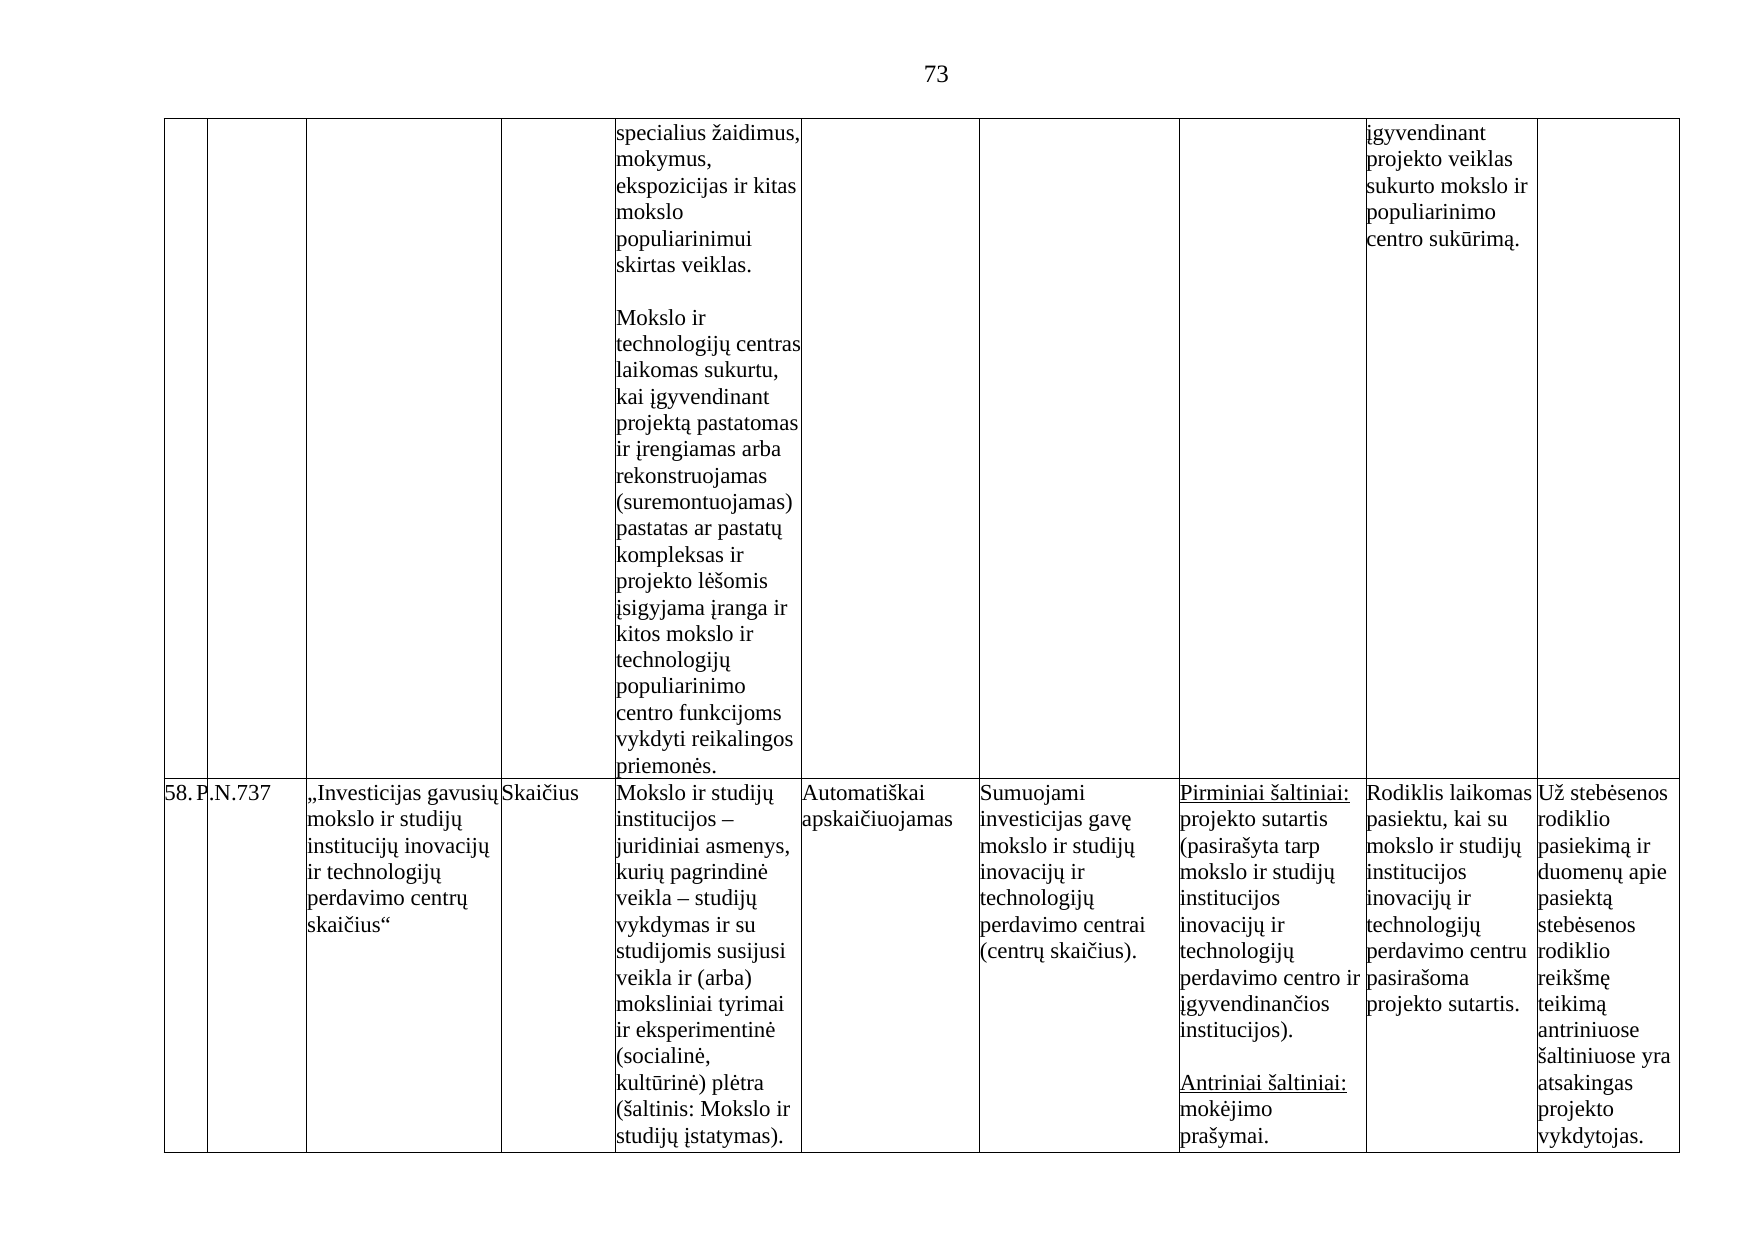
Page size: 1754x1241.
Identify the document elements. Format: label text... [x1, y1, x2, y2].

table_cell [165, 119, 207, 778]
table_cell Rodiklis laikomas pasiektu, kai su mokslo ir studijų institucijos inovacijų ir technologijų perdavimo centru pasirašoma projekto sutartis. [1367, 779, 1537, 1152]
table_cell Sumuojami investicijas gavę mokslo ir studijų inovacijų ir technologijų perdavimo centrai (centrų skaičius). [980, 779, 1179, 1152]
table_cell [980, 119, 1179, 778]
table_cell [208, 119, 306, 778]
table_cell P.N.737 [208, 779, 306, 1152]
table_cell specialius žaidimus, mokymus, ekspozicijas ir kitas mokslo populiarinimui skirtas veiklas. Mokslo ir technologijų centras laikomas sukurtu, kai įgyvendinant projektą pastatomas ir įrengiamas arba rekonstruojamas (suremontuojamas) pastatas ar pastatų kompleksas ir projekto lėšomis įsigyjama įranga ir kitos mokslo ir technologijų populiarinimo centro funkcijoms vykdyti reikalingos priemonės. [616, 119, 801, 778]
table_cell 58. [165, 779, 207, 1152]
table_cell Automatiškai apskaičiuojamas [802, 779, 979, 1152]
table_cell [1180, 119, 1366, 778]
table_cell [307, 119, 501, 778]
table_cell Pirminiai šaltiniai: projekto sutartis (pasirašyta tarp mokslo ir studijų institucijos inovacijų ir technologijų perdavimo centro ir įgyvendinančios institucijos). Antriniai šaltiniai: mokėjimo prašymai. [1180, 779, 1366, 1152]
table_cell „Investicijas gavusių mokslo ir studijų institucijų inovacijų ir technologijų perdavimo centrų skaičius“ [307, 779, 501, 1152]
table_cell [502, 119, 615, 778]
table_cell įgyvendinant projekto veiklas sukurto mokslo ir populiarinimo centro sukūrimą. [1367, 119, 1537, 778]
table_cell Už stebėsenos rodiklio pasiekimą ir duomenų apie pasiektą stebėsenos rodiklio reikšmę teikimą antriniuose šaltiniuose yra atsakingas projekto vykdytojas. [1538, 779, 1679, 1152]
table_cell [802, 119, 979, 778]
table_cell [1538, 119, 1679, 778]
table_cell Mokslo ir studijų institucijos – juridiniai asmenys, kurių pagrindinė veikla – studijų vykdymas ir su studijomis susijusi veikla ir (arba) moksliniai tyrimai ir eksperimentinė (socialinė, kultūrinė) plėtra (šaltinis: Mokslo ir studijų įstatymas). [616, 779, 801, 1152]
table_cell Skaičius [502, 779, 615, 1152]
